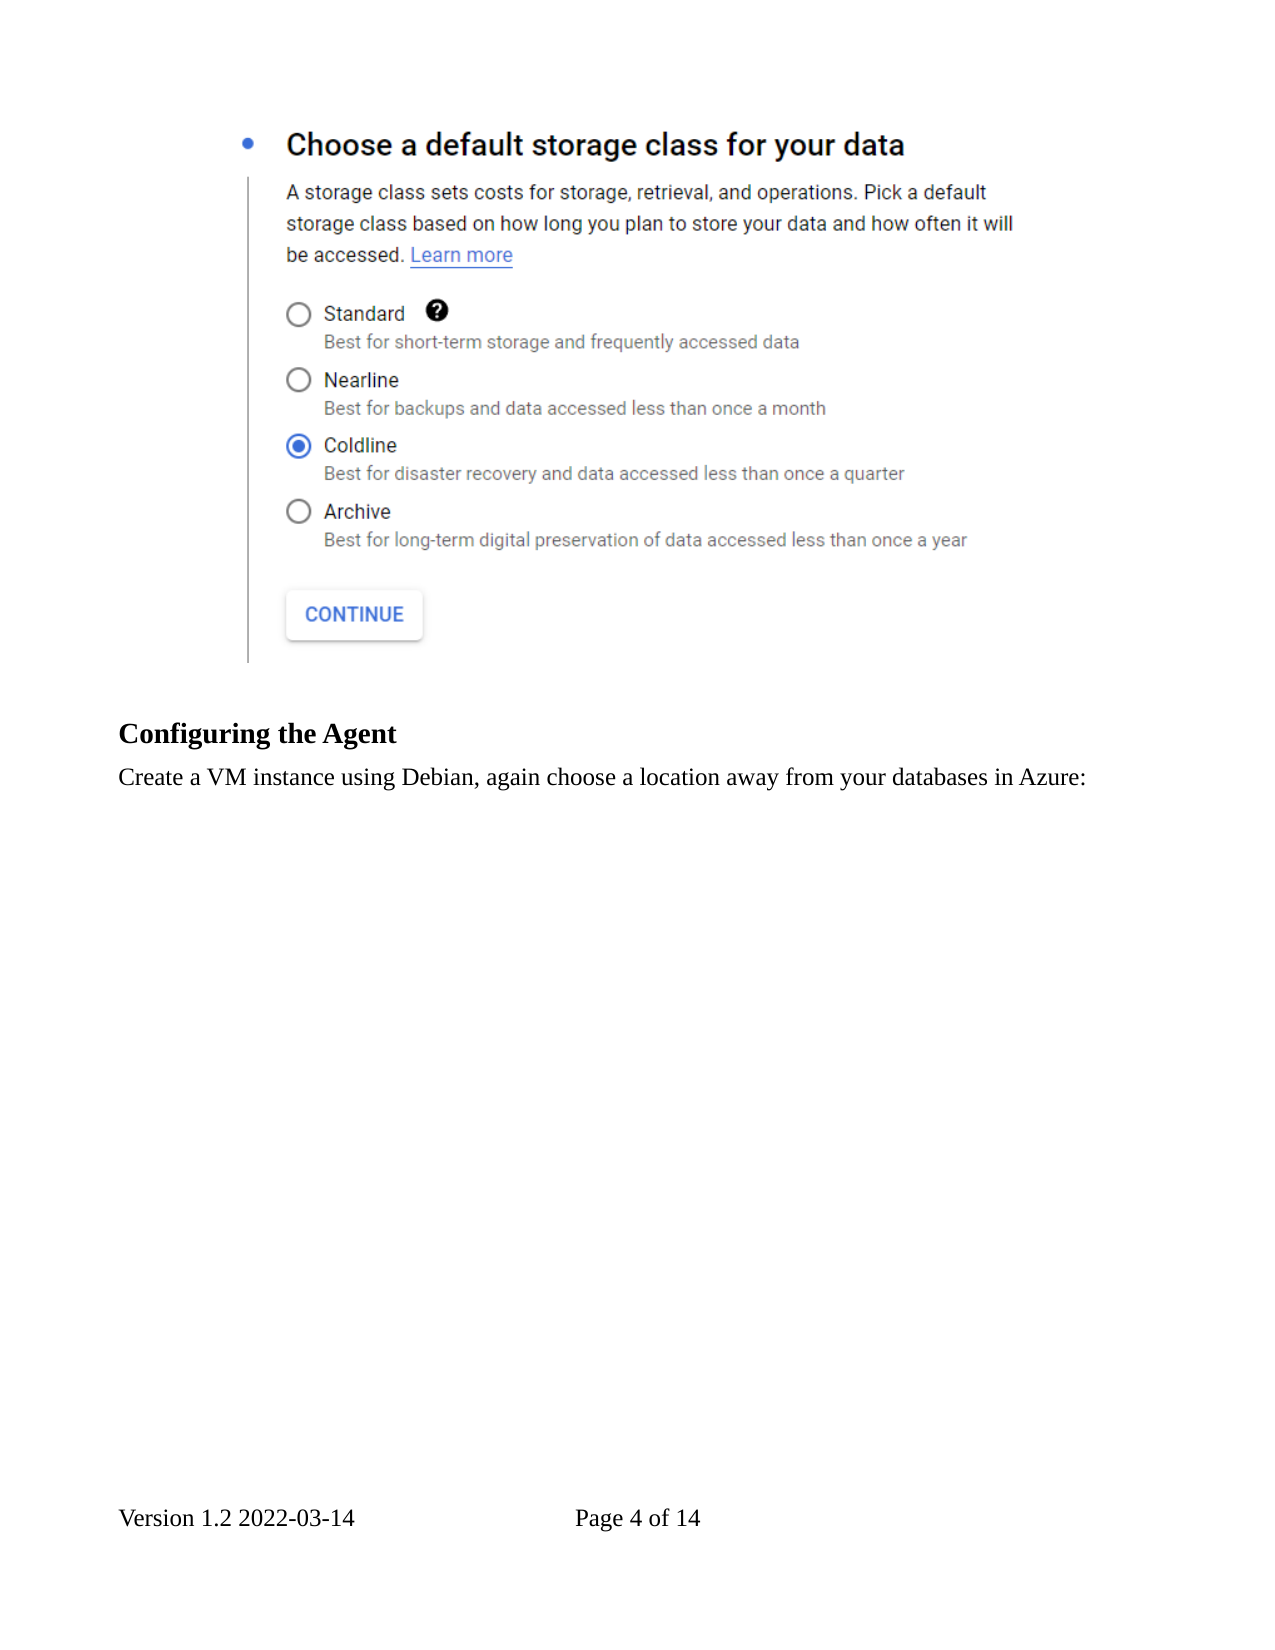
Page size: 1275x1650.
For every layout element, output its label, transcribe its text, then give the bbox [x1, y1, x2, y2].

text Create a VM instance using Debian, again choose a location away from your databases in Azure: [118, 762, 1157, 791]
subtitle Configuring the Agent [118, 716, 1157, 749]
picture [225, 118, 1050, 663]
